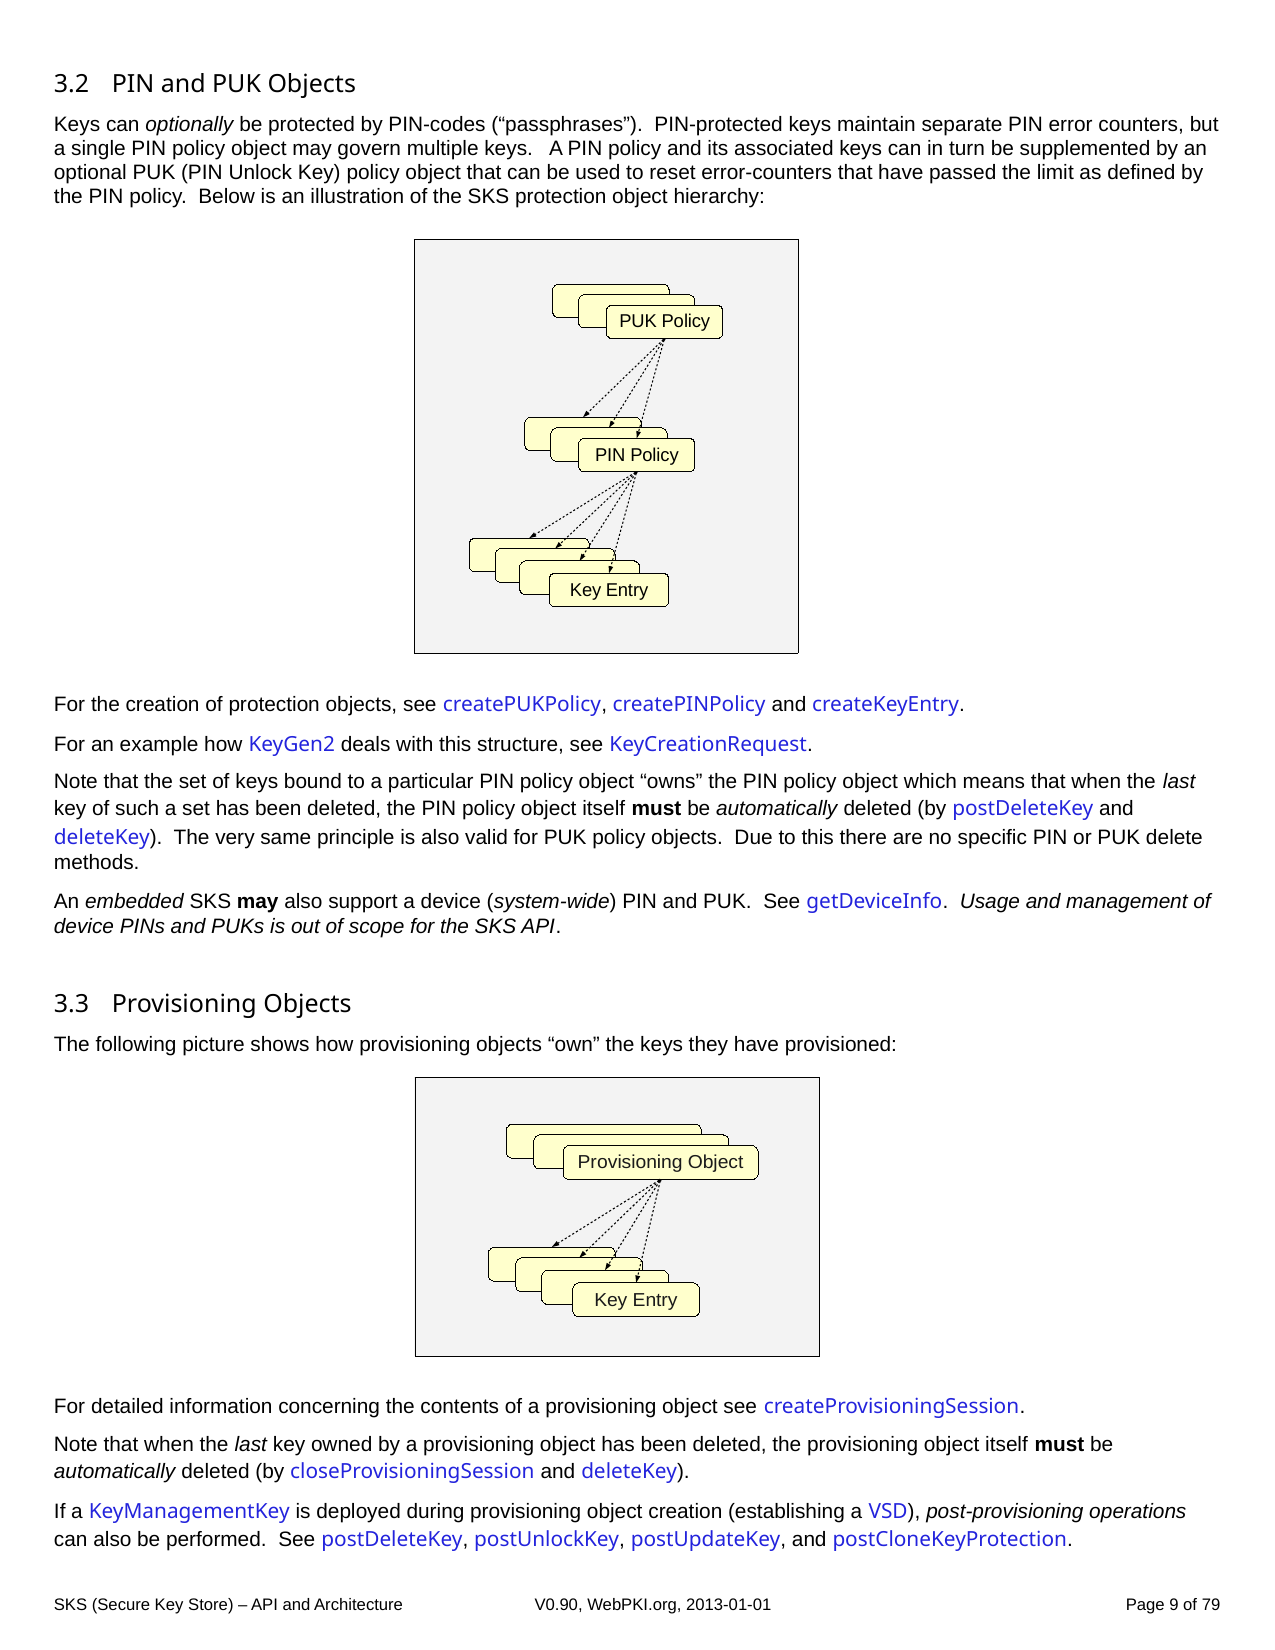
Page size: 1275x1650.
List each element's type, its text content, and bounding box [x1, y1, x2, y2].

text Note that the set of keys bound to a particular PIN policy object “owns” the PIN policy object which means that when the last key of such a set has been deleted, the PIN policy object itself must be automatically deleted (by postDeleteKey and deleteKey). The very same principle is also valid for PUK policy objects. Due to this there are no specific PIN or PUK delete methods. [54, 769, 1221, 874]
subtitle PIN and PUK Objects [54, 66, 1221, 100]
text For detailed information concerning the contents of a provisioning object see createProvisioningSession. [54, 1392, 1221, 1420]
text For an example how KeyGen2 deals with this structure, see KeyCreationRequest. [54, 729, 1221, 758]
text An embedded SKS may also support a device (system-wide) PIN and PUK. See getDeviceInfo. Usage and management of device PINs and PUKs is out of scope for the SKS API. [54, 886, 1221, 938]
subtitle Provisioning Objects [54, 986, 1221, 1020]
text If a KeyManagementKey is deployed during provisioning object creation (establishing a VSD), post-provisioning operations can also be performed. See postDeleteKey, postUnlockKey, postUpdateKey, and postCloneKeyProtection. [54, 1496, 1221, 1553]
text Keys can optionally be protected by PIN-codes (“passphrases”). PIN-protected keys maintain separate PIN error counters, but a single PIN policy object may govern multiple keys. A PIN policy and its associated keys can in turn be supplemented by an optional PUK (PIN Unlock Key) policy object that can be used to reset error-counters that have passed the limit as defined by the PIN policy. Below is an illustration of the SKS protection object hierarchy: [54, 112, 1221, 208]
text Note that when the last key owned by a provisioning object has been deleted, the provisioning object itself must be automatically deleted (by closeProvisioningSession and deleteKey). [54, 1432, 1221, 1484]
text The following picture shows how provisioning objects “own” the keys they have provisioned: [54, 1032, 1221, 1056]
text For the creation of protection objects, see createPUKPolicy, createPINPolicy and createKeyEntry. [54, 689, 1221, 717]
